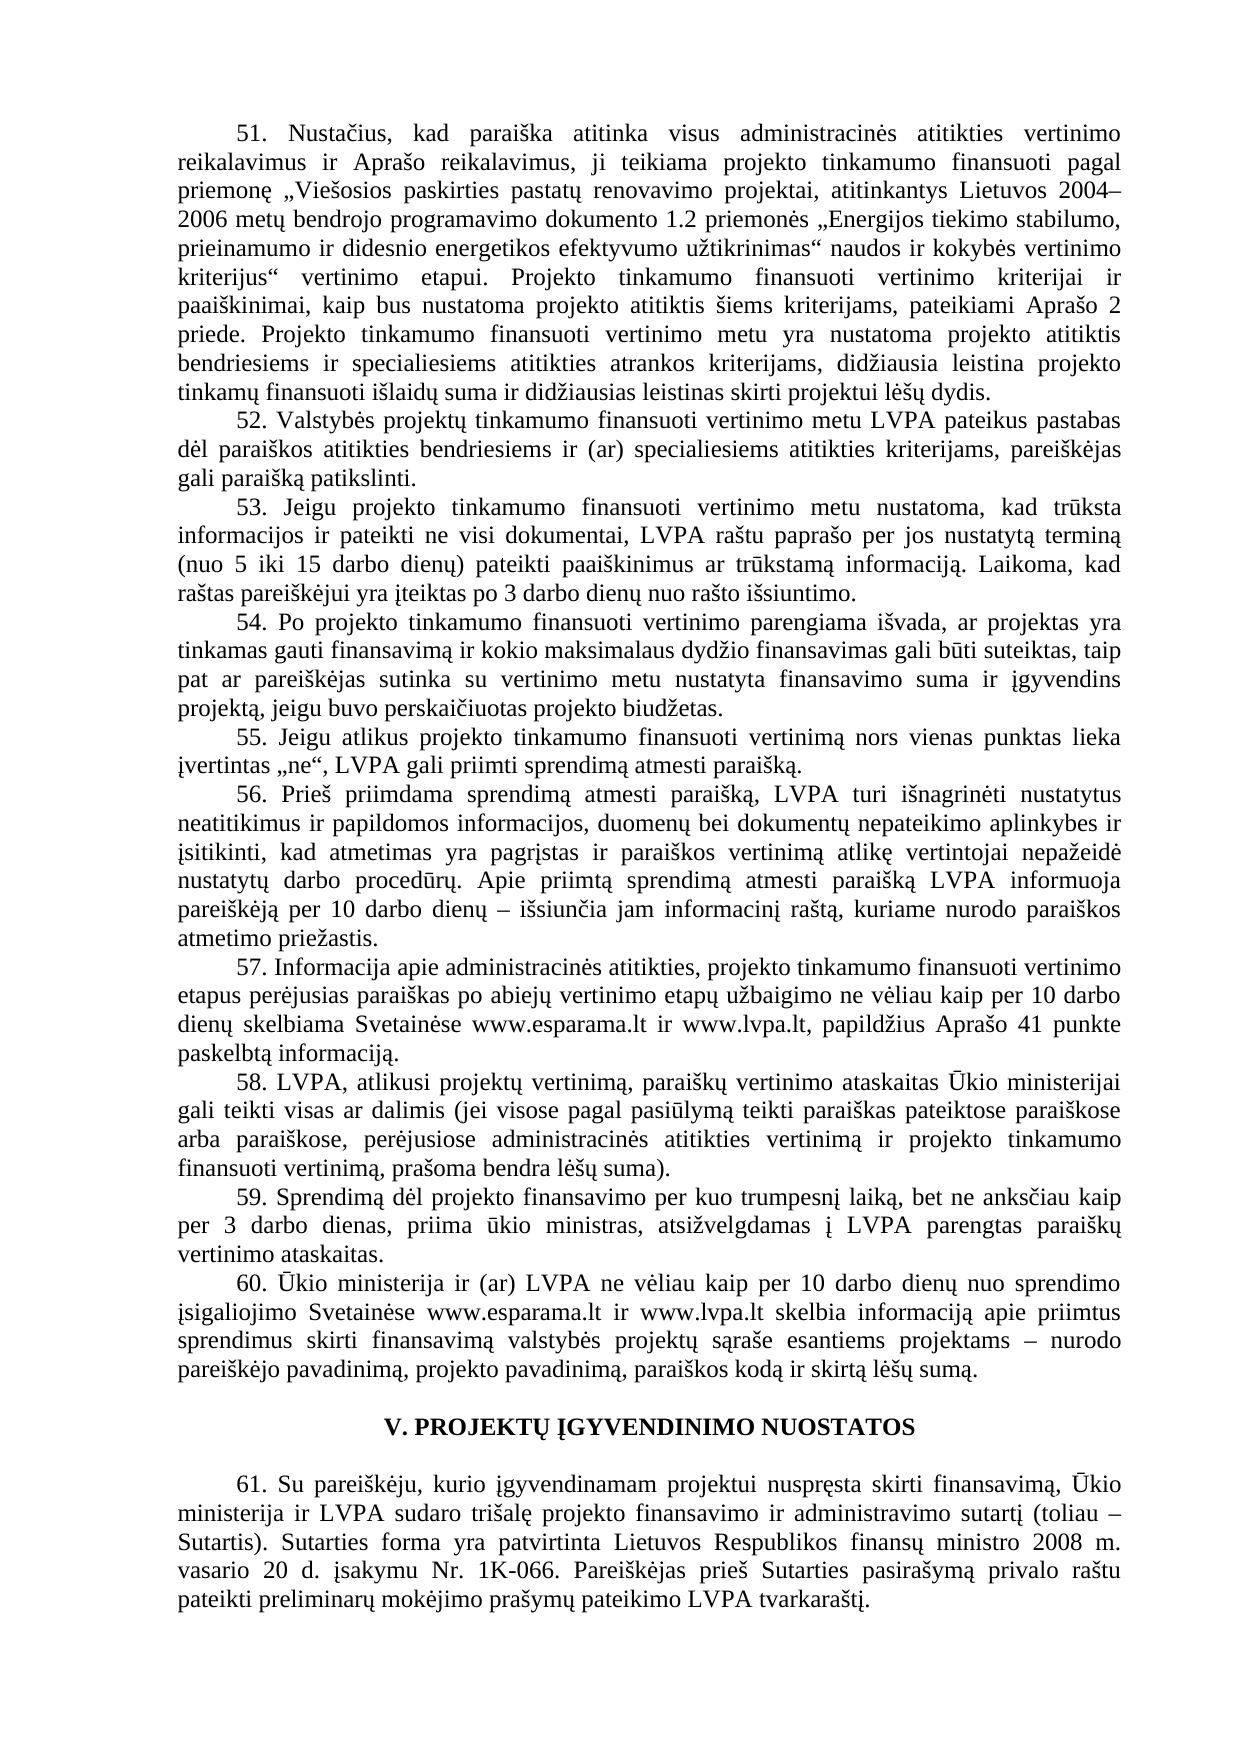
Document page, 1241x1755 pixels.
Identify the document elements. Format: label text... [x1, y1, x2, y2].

text 61. Su pareiškėju, kurio įgyvendinamam projektui nuspręsta skirti finansavimą, Ūkio ministerija ir LVPA sudaro trišalę projekto finansavimo ir administravimo sutartį (toliau – Sutartis). Sutarties forma yra patvirtinta Lietuvos Respublikos finansų ministro 2008 m. vasario 20 d. įsakymu Nr. 1K-066. Pareiškėjas prieš Sutarties pasirašymą privalo raštu pateikti preliminarų mokėjimo prašymų pateikimo LVPA tvarkaraštį. [177, 1469, 1122, 1613]
text 52. Valstybės projektų tinkamumo finansuoti vertinimo metu LVPA pateikus pastabas dėl paraiškos atitikties bendriesiems ir (ar) specialiesiems atitikties kriterijams, pareiškėjas gali paraišką patikslinti. [177, 406, 1122, 492]
text 58. LVPA, atlikusi projektų vertinimą, paraiškų vertinimo ataskaitas Ūkio ministerijai gali teikti visas ar dalimis (jei visose pagal pasiūlymą teikti paraiškas pateiktose paraiškose arba paraiškose, perėjusiose administracinės atitikties vertinimą ir projekto tinkamumo finansuoti vertinimą, prašoma bendra lėšų suma). [177, 1067, 1122, 1182]
text V. PROJEKTŲ ĮGYVENDINIMO NUOSTATOS [177, 1412, 1122, 1441]
text 56. Prieš priimdama sprendimą atmesti paraišką, LVPA turi išnagrinėti nustatytus neatitikimus ir papildomos informacijos, duomenų bei dokumentų nepateikimo aplinkybes ir įsitikinti, kad atmetimas yra pagrįstas ir paraiškos vertinimą atlikę vertintojai nepažeidė nustatytų darbo procedūrų. Apie priimtą sprendimą atmesti paraišką LVPA informuoja pareiškėją per 10 darbo dienų – išsiunčia jam informacinį raštą, kuriame nurodo paraiškos atmetimo priežastis. [177, 779, 1122, 952]
text 59. Sprendimą dėl projekto finansavimo per kuo trumpesnį laiką, bet ne anksčiau kaip per 3 darbo dienas, priima ūkio ministras, atsižvelgdamas į LVPA parengtas paraiškų vertinimo ataskaitas. [177, 1182, 1122, 1268]
text 51. Nustačius, kad paraiška atitinka visus administracinės atitikties vertinimo reikalavimus ir Aprašo reikalavimus, ji teikiama projekto tinkamumo finansuoti pagal priemonę „Viešosios paskirties pastatų renovavimo projektai, atitinkantys Lietuvos 2004– 2006 metų bendrojo programavimo dokumento 1.2 priemonės „Energijos tiekimo stabilumo, prieinamumo ir didesnio energetikos efektyvumo užtikrinimas“ naudos ir kokybės vertinimo kriterijus“ vertinimo etapui. Projekto tinkamumo finansuoti vertinimo kriterijai ir paaiškinimai, kaip bus nustatoma projekto atitiktis šiems kriterijams, pateikiami Aprašo 2 priede. Projekto tinkamumo finansuoti vertinimo metu yra nustatoma projekto atitiktis bendriesiems ir specialiesiems atitikties atrankos kriterijams, didžiausia leistina projekto tinkamų finansuoti išlaidų suma ir didžiausias leistinas skirti projektui lėšų dydis. [177, 118, 1122, 406]
text 54. Po projekto tinkamumo finansuoti vertinimo parengiama išvada, ar projektas yra tinkamas gauti finansavimą ir kokio maksimalaus dydžio finansavimas gali būti suteiktas, taip pat ar pareiškėjas sutinka su vertinimo metu nustatyta finansavimo suma ir įgyvendins projektą, jeigu buvo perskaičiuotas projekto biudžetas. [177, 607, 1122, 722]
text 53. Jeigu projekto tinkamumo finansuoti vertinimo metu nustatoma, kad trūksta informacijos ir pateikti ne visi dokumentai, LVPA raštu paprašo per jos nustatytą terminą (nuo 5 iki 15 darbo dienų) pateikti paaiškinimus ar trūkstamą informaciją. Laikoma, kad raštas pareiškėjui yra įteiktas po 3 darbo dienų nuo rašto išsiuntimo. [177, 492, 1122, 607]
text 55. Jeigu atlikus projekto tinkamumo finansuoti vertinimą nors vienas punktas lieka įvertintas „ne“, LVPA gali priimti sprendimą atmesti paraišką. [177, 722, 1122, 779]
text 60. Ūkio ministerija ir (ar) LVPA ne vėliau kaip per 10 darbo dienų nuo sprendimo įsigaliojimo Svetainėse www.esparama.lt ir www.lvpa.lt skelbia informaciją apie priimtus sprendimus skirti finansavimą valstybės projektų sąraše esantiems projektams – nurodo pareiškėjo pavadinimą, projekto pavadinimą, paraiškos kodą ir skirtą lėšų sumą. [177, 1268, 1122, 1383]
text 57. Informacija apie administracinės atitikties, projekto tinkamumo finansuoti vertinimo etapus perėjusias paraiškas po abiejų vertinimo etapų užbaigimo ne vėliau kaip per 10 darbo dienų skelbiama Svetainėse www.esparama.lt ir www.lvpa.lt, papildžius Aprašo 41 punkte paskelbtą informaciją. [177, 952, 1122, 1067]
